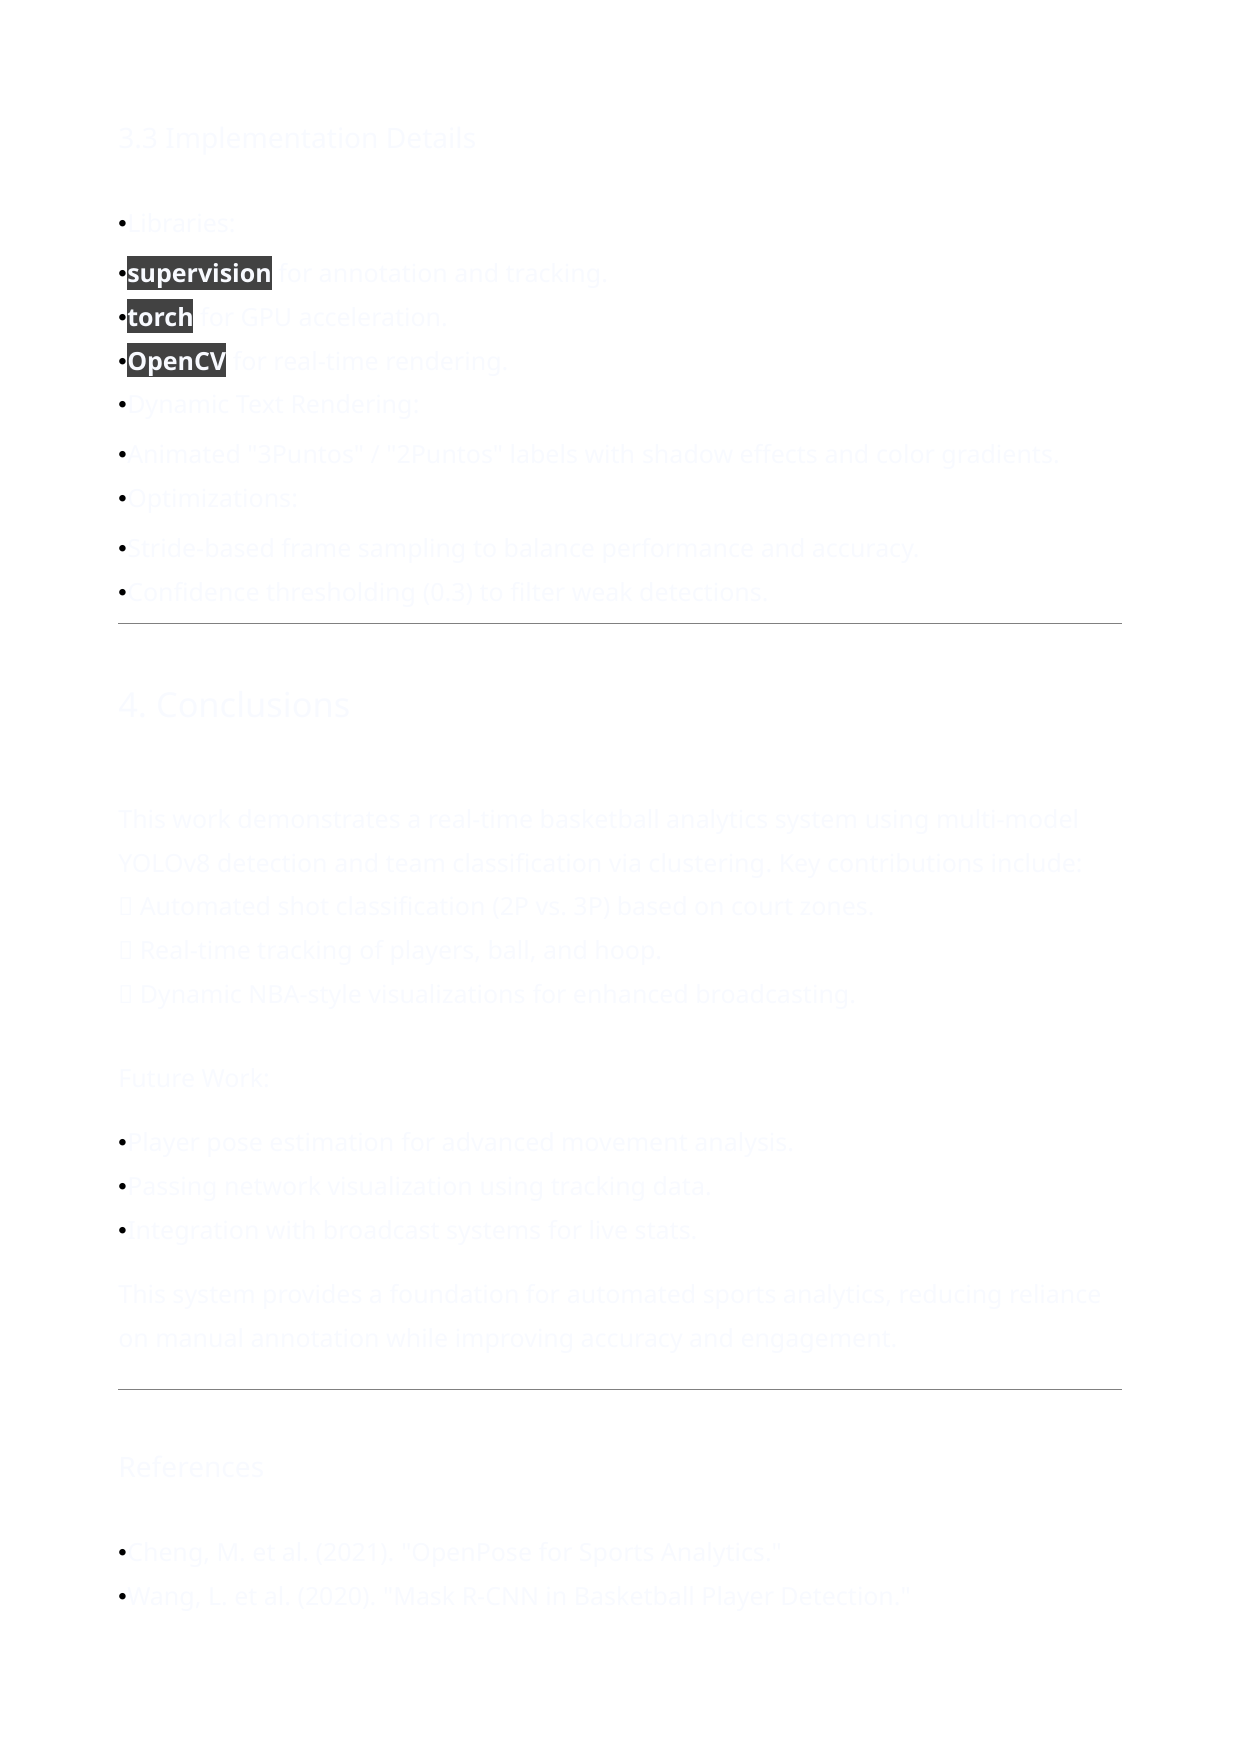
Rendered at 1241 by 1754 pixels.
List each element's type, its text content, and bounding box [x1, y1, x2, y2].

text This work demonstrates a real-time basketball analytics system using multi-model YOLOv8 detection and team classification via clustering. Key contributions include: ✅ Automated shot classification (2P vs. 3P) based on court zones. ✅ Real-time tracking of players, ball, and hoop. ✅ Dynamic NBA-style visualizations for enhanced broadcasting. [118, 792, 1122, 1011]
list Confidence thresholding (0.3) to filter weak detections. [118, 565, 1122, 608]
subtitle References [118, 1447, 1122, 1485]
list Integration with broadcast systems for live stats. [118, 1203, 1122, 1246]
subtitle 3.3 Implementation Details [118, 118, 1122, 156]
list Dynamic Text Rendering: [118, 377, 1122, 421]
list Optimizations: [118, 471, 1122, 515]
list Animated "3Puntos" / "2Puntos" labels with shadow effects and color gradients. [118, 427, 1122, 471]
text This system provides a foundation for automated sports analytics, reducing reliance on manual annotation while improving accuracy and engagement. [118, 1267, 1122, 1354]
list torch for GPU acceleration. [118, 290, 1122, 333]
text Future Work: [118, 1051, 1122, 1095]
list Cheng, M. et al. (2021). "OpenPose for Sports Analytics." [118, 1525, 1122, 1568]
list Passing network visualization using tracking data. [118, 1159, 1122, 1203]
subtitle 4. Conclusions [118, 681, 1122, 728]
list OpenCV for real-time rendering. [118, 333, 1122, 377]
list Stride-based frame sampling to balance performance and accuracy. [118, 521, 1122, 565]
list Wang, L. et al. (2020). "Mask R-CNN in Basketball Player Detection." [118, 1568, 1122, 1612]
list Libraries: [118, 196, 1122, 240]
list Player pose estimation for advanced movement analysis. [118, 1115, 1122, 1159]
list supervision for annotation and tracking. [118, 246, 1122, 290]
